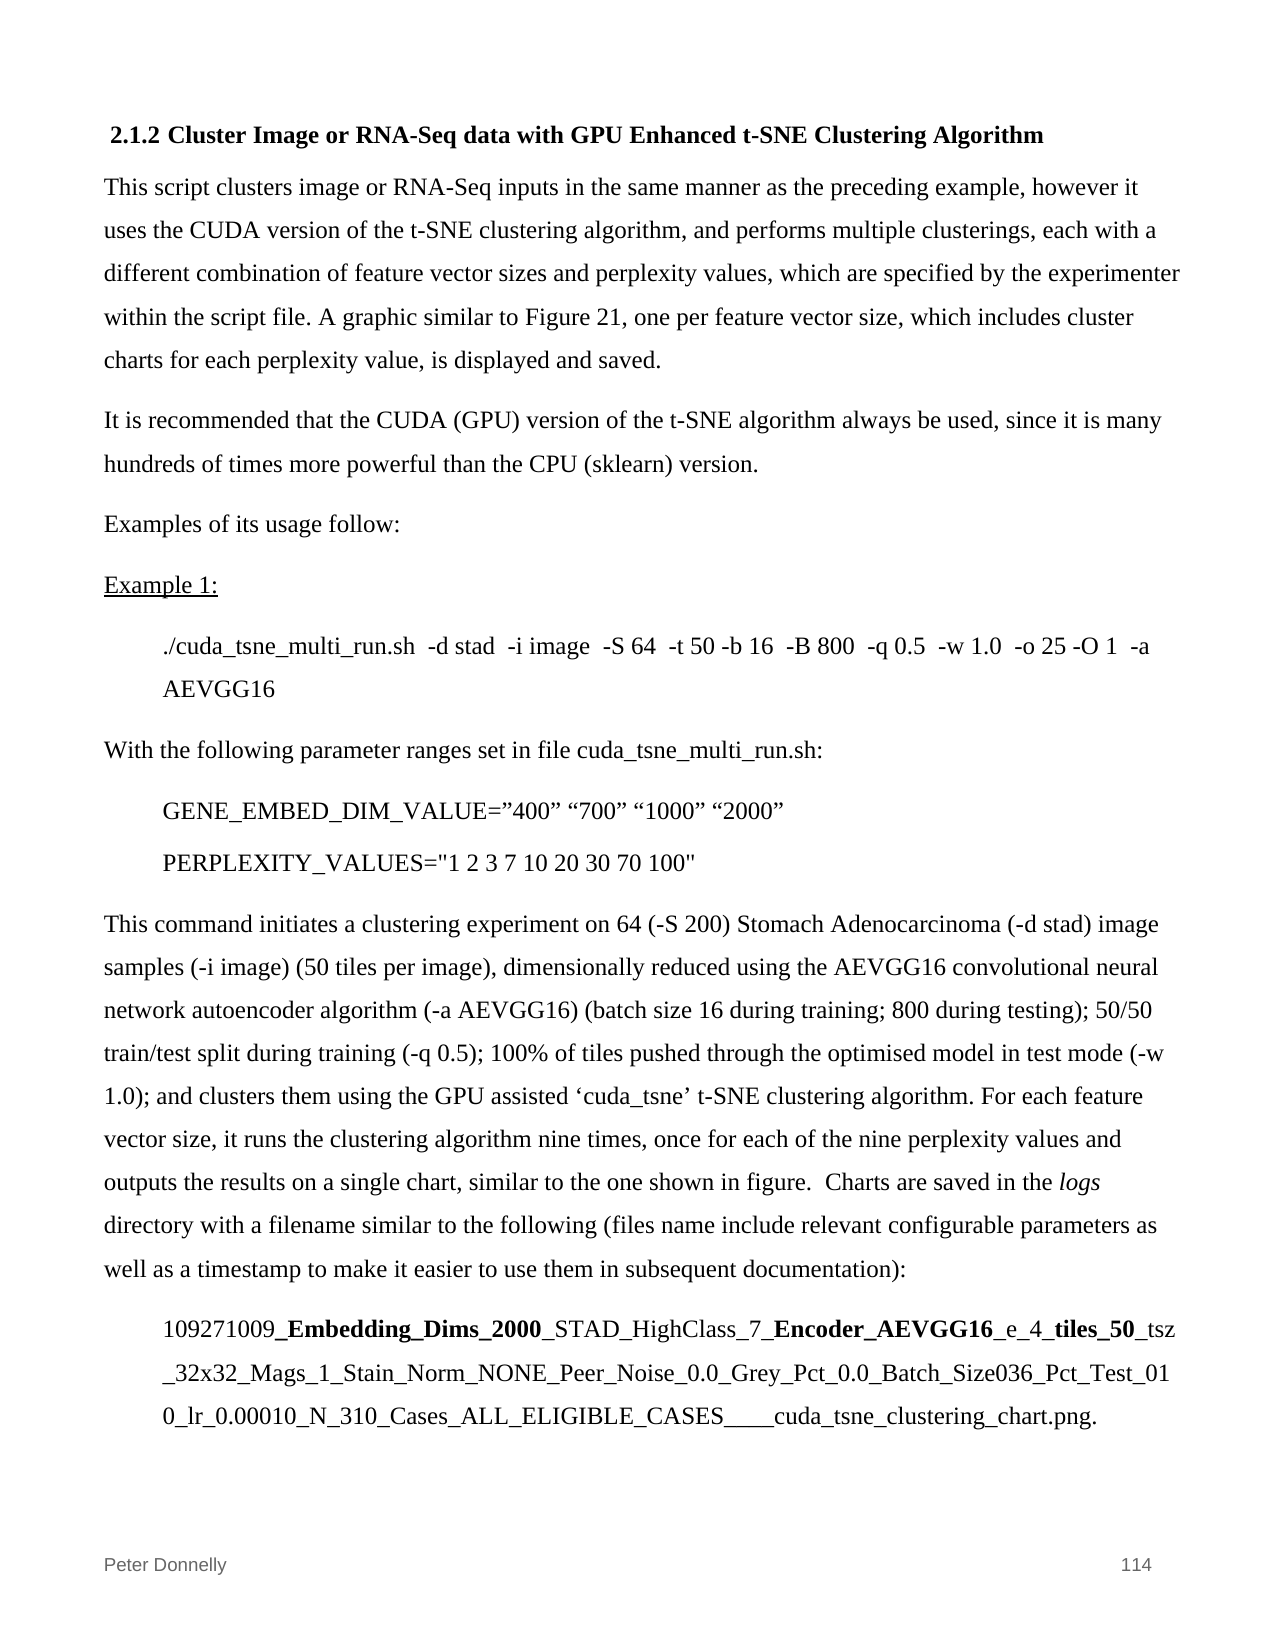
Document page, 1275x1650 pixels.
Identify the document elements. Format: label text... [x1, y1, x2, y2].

text Example 1: [103, 570, 1181, 599]
text This script clusters image or RNA-Seq inputs in the same manner as the preceding example, however it uses the CUDA version of the t-SNE clustering algorithm, and performs multiple clusterings, each with a different combination of feature vector sizes and perplexity values, which are specified by the experimenter within the script file. A graphic similar to Figure 21, one per feature vector size, which includes cluster charts for each perplexity value, is displayed and saved. [103, 172, 1181, 373]
text PERPLEXITY_VALUES="1 2 3 7 10 20 30 70 100" [162, 848, 1181, 877]
text ./cuda_tsne_multi_run.sh -d stad -i image -S 64 -t 50 -b 16 -B 800 -q 0.5 -w 1.0 -o 25 -O 1 -a AEVGG16 [162, 631, 1181, 703]
subtitle Cluster Image or RNA-Seq data with GPU Enhanced t-SNE Clustering Algorithm [103, 120, 1181, 148]
text This command initiates a clustering experiment on 64 (-S 200) Stomach Adenocarcinoma (-d stad) image samples (-i image) (50 tiles per image), dimensionally reduced using the AEVGG16 convolutional neural network autoencoder algorithm (-a AEVGG16) (batch size 16 during training; 800 during testing); 50/50 train/test split during training (-q 0.5); 100% of tiles pushed through the optimised model in test mode (-w 1.0); and clusters them using the GPU assisted ‘cuda_tsne’ t-SNE clustering algorithm. For each feature vector size, it runs the clustering algorithm nine times, once for each of the nine perplexity values and outputs the results on a single chart, similar to the one shown in figure. Charts are saved in the logs directory with a filename similar to the following (files name include relevant configurable parameters as well as a timestamp to make it easier to use them in subsequent documentation): [103, 909, 1181, 1282]
text 109271009_Embedding_Dims_2000_STAD_HighClass_7_Encoder_AEVGG16_e_4_tiles_50_tsz_32x32_Mags_1_Stain_Norm_NONE_Peer_Noise_0.0_Grey_Pct_0.0_Batch_Size036_Pct_Test_010_lr_0.00010_N_310_Cases_ALL_ELIGIBLE_CASES____cuda_tsne_clustering_chart.png. [162, 1314, 1181, 1429]
text It is recommended that the CUDA (GPU) version of the t-SNE algorithm always be used, since it is many hundreds of times more powerful than the CPU (sklearn) version. [103, 406, 1181, 477]
text With the following parameter ranges set in file cuda_tsne_multi_run.sh: [103, 735, 1181, 764]
text Examples of its usage follow: [103, 509, 1181, 538]
text GENE_EMBED_DIM_VALUE=”400” “700” “1000” “2000” [162, 796, 1181, 825]
